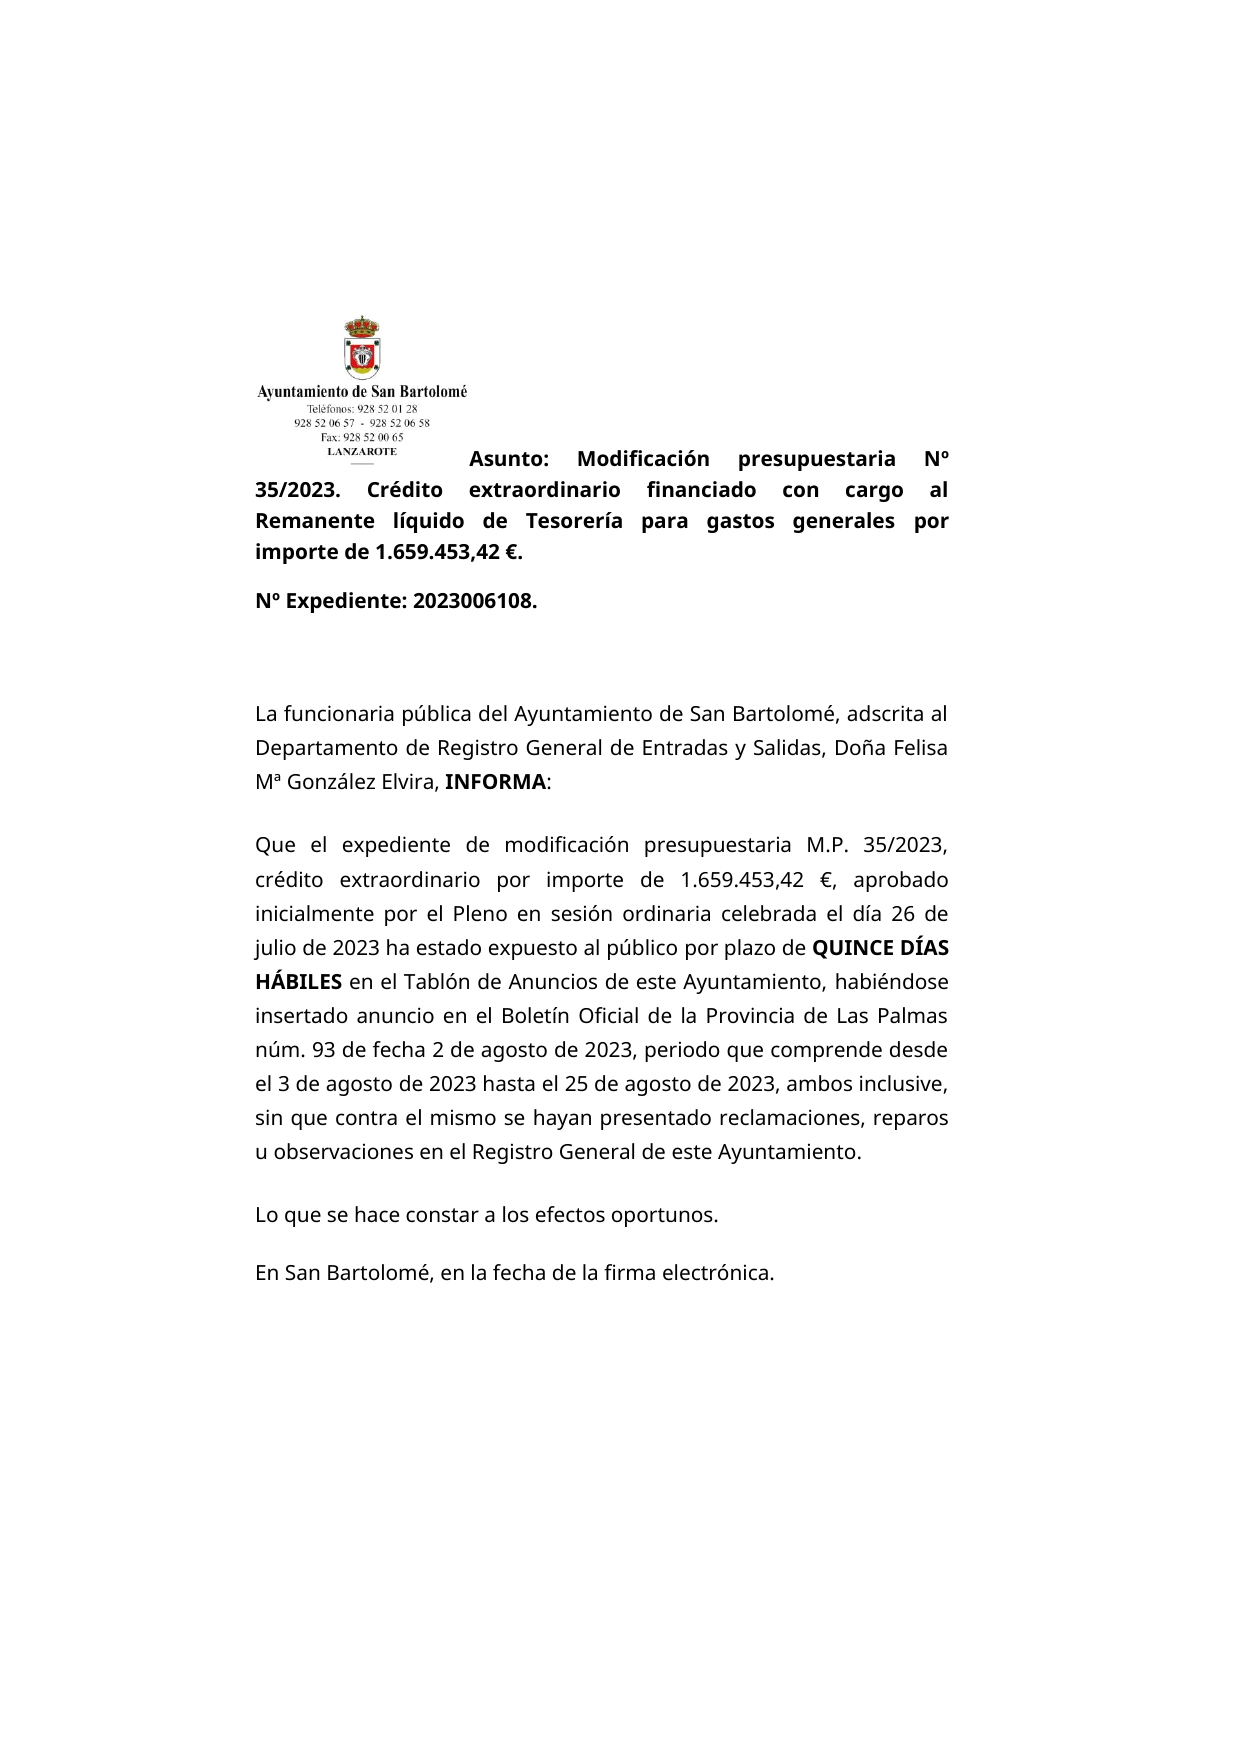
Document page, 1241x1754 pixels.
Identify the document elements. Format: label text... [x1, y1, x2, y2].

text Nº Expediente: 2023006108. [255, 586, 1122, 614]
text Que el expediente de modificación presupuestaria M.P. 35/2023, crédito extraordinario por importe de 1.659.453,42 €, aprobado inicialmente por el Pleno en sesión ordinaria celebrada el día 26 de julio de 2023 ha estado expuesto al público por plazo de QUINCE DÍAS HÁBILES en el Tablón de Anuncios de este Ayuntamiento, habiéndose insertado anuncio en el Boletín Oficial de la Provincia de Las Palmas núm. 93 de fecha 2 de agosto de 2023, periodo que comprende desde el 3 de agosto de 2023 hasta el 25 de agosto de 2023, ambos inclusive, sin que contra el mismo se hayan presentado reclamaciones, reparos u observaciones en el Registro General de este Ayuntamiento. [255, 831, 949, 1166]
text En San Bartolomé, en la fecha de la firma electrónica. [255, 1258, 1122, 1287]
text Asunto: Modificación presupuestaria Nº 35/2023. Crédito extraordinario financiado con cargo al Remanente líquido de Tesorería para gastos generales por importe de 1.659.453,42 €. [255, 314, 949, 566]
text La funcionaria pública del Ayuntamiento de San Bartolomé, adscrita al Departamento de Registro General de Entradas y Salidas, Doña Felisa Mª González Elvira, INFORMA: [255, 699, 949, 796]
text Lo que se hace constar a los efectos oportunos. [255, 1201, 1122, 1229]
